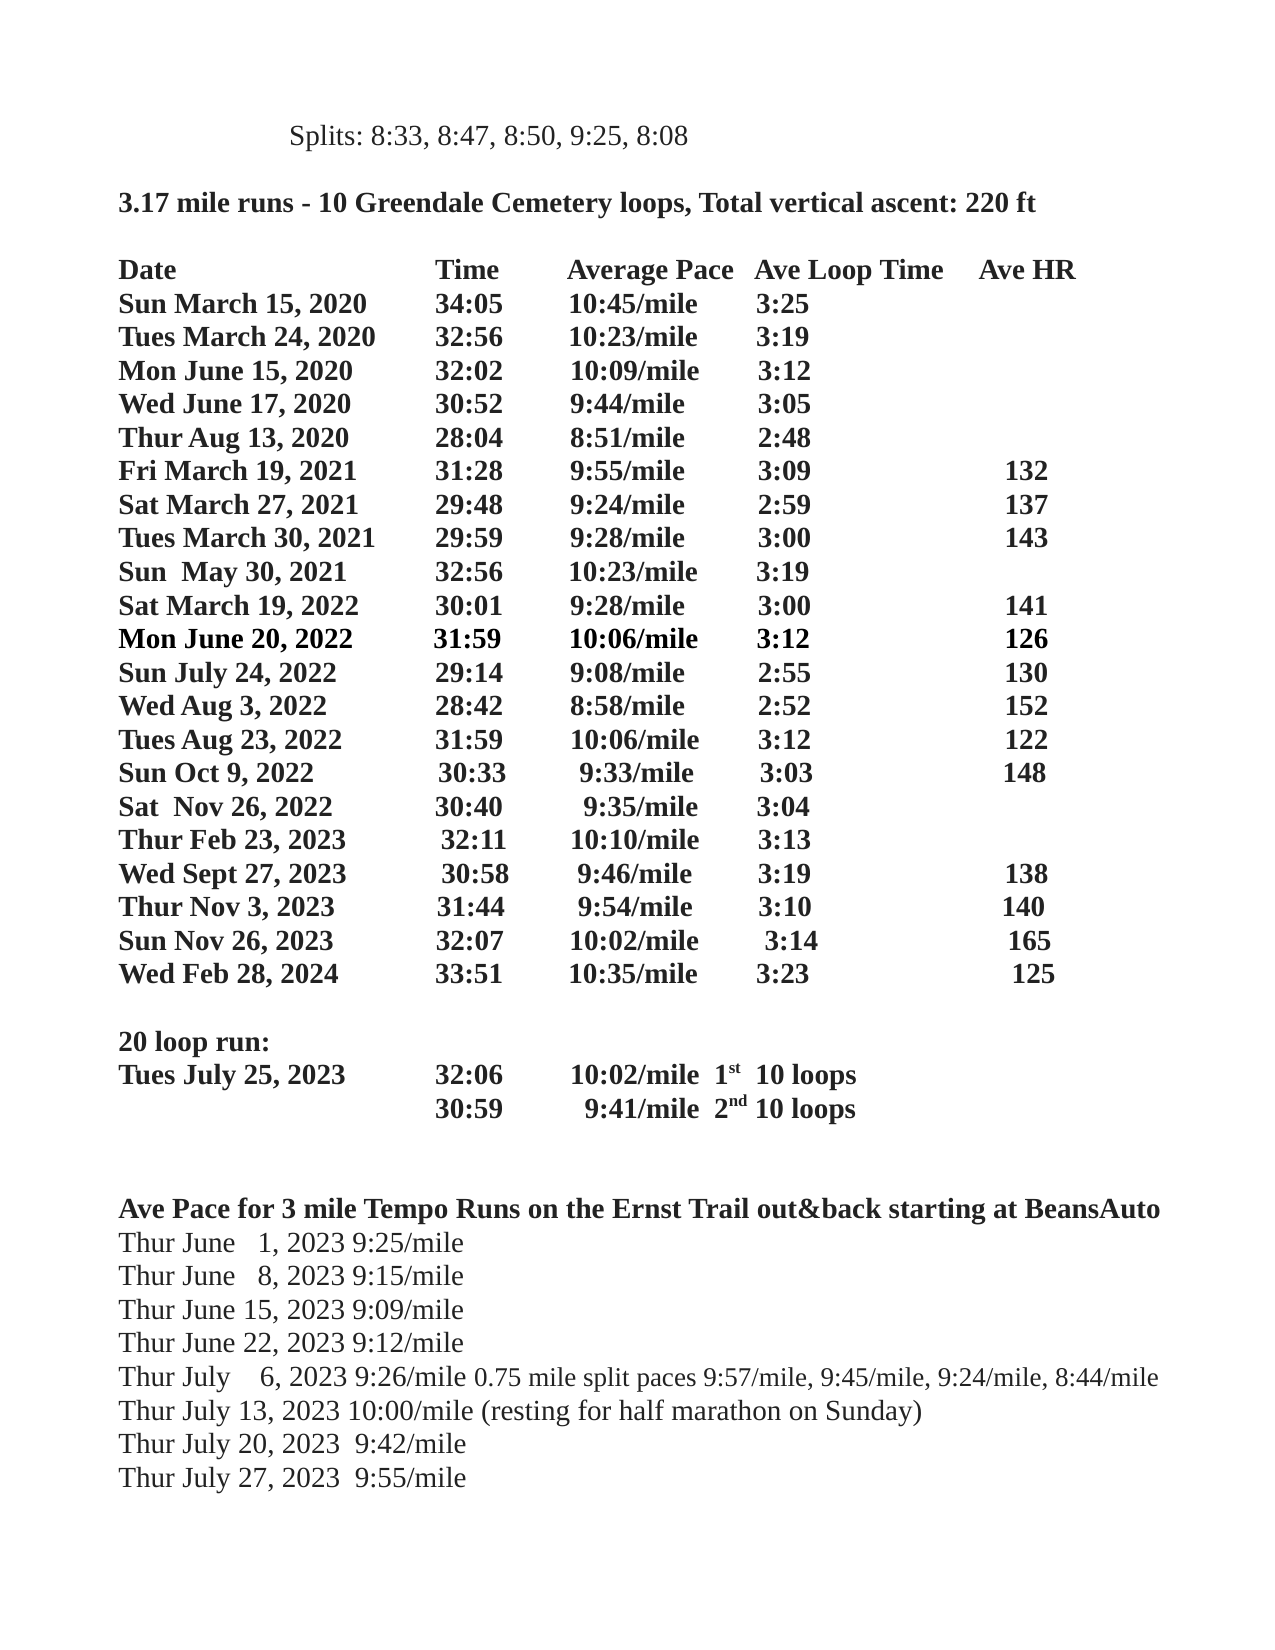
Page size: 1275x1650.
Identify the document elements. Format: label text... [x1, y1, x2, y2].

text Wed Sept 27, 2023 30:58 9:46/mile 3:19 138 [118, 856, 1161, 889]
text Sat March 27, 2021 29:48 9:24/mile 2:59 137 [118, 487, 1161, 521]
text Thur June 22, 2023 9:12/mile [118, 1326, 1161, 1359]
text 30:59 9:41/mile 2nd 10 loops [118, 1091, 1161, 1124]
text Thur Feb 23, 2023 32:11 10:10/mile 3:13 [118, 822, 1161, 856]
text Wed June 17, 2020 30:52 9:44/mile 3:05 [118, 386, 1161, 420]
text Thur June 1, 2023 9:25/mile [118, 1225, 1161, 1258]
text Thur Aug 13, 2020 28:04 8:51/mile 2:48 [118, 420, 1161, 453]
text Tues March 24, 2020 32:56 10:23/mile 3:19 [118, 319, 1161, 353]
text Thur June 15, 2023 9:09/mile [118, 1292, 1161, 1326]
text Date Time Average Pace Ave Loop Time Ave HR [118, 252, 1161, 286]
text 20 loop run: [118, 1024, 1161, 1057]
text Tues Aug 23, 2022 31:59 10:06/mile 3:12 122 [118, 722, 1161, 755]
text Mon June 20, 2022 31:59 10:06/mile 3:12 126 [118, 621, 1157, 655]
text Sun Nov 26, 2023 32:07 10:02/mile 3:14 165 [118, 923, 1161, 957]
text Wed Aug 3, 2022 28:42 8:58/mile 2:52 152 [118, 688, 1161, 722]
text Thur July 13, 2023 10:00/mile (resting for half marathon on Sunday) [118, 1393, 1161, 1426]
text Tues July 25, 2023 32:06 10:02/mile 1st 10 loops [118, 1057, 1161, 1091]
text Sat Nov 26, 2022 30:40 9:35/mile 3:04 [118, 789, 1161, 822]
text Tues March 30, 2021 29:59 9:28/mile 3:00 143 [118, 521, 1161, 554]
list 3.17 mile runs - 10 Greendale Cemetery loops, Total vertical ascent: 220 ft [118, 185, 1161, 219]
text Thur July 6, 2023 9:26/mile 0.75 mile split paces 9:57/mile, 9:45/mile, 9:24/mile, 8:44/mile [118, 1359, 1161, 1393]
text Wed Feb 28, 2024 33:51 10:35/mile 3:23 125 [118, 957, 1161, 990]
text Sat March 19, 2022 30:01 9:28/mile 3:00 141 [118, 588, 1161, 621]
text Mon June 15, 2020 32:02 10:09/mile 3:12 [118, 353, 1161, 386]
text Thur Nov 3, 2023 31:44 9:54/mile 3:10 140 [118, 889, 1161, 923]
text Thur July 20, 2023 9:42/mile [118, 1426, 1161, 1460]
text Splits: 8:33, 8:47, 8:50, 9:25, 8:08 [118, 118, 1161, 152]
text Fri March 19, 2021 31:28 9:55/mile 3:09 132 [118, 453, 1161, 487]
text Sun March 15, 2020 34:05 10:45/mile 3:25 [118, 286, 1161, 319]
text Sun May 30, 2021 32:56 10:23/mile 3:19 [118, 554, 1161, 588]
text Thur June 8, 2023 9:15/mile [118, 1258, 1161, 1292]
text Ave Pace for 3 mile Tempo Runs on the Ernst Trail out&back starting at BeansAuto [118, 1191, 1161, 1225]
text Sun July 24, 2022 29:14 9:08/mile 2:55 130 [118, 655, 1161, 688]
text Thur July 27, 2023 9:55/mile [118, 1460, 1161, 1493]
text Sun Oct 9, 2022 30:33 9:33/mile 3:03 148 [118, 755, 1161, 789]
